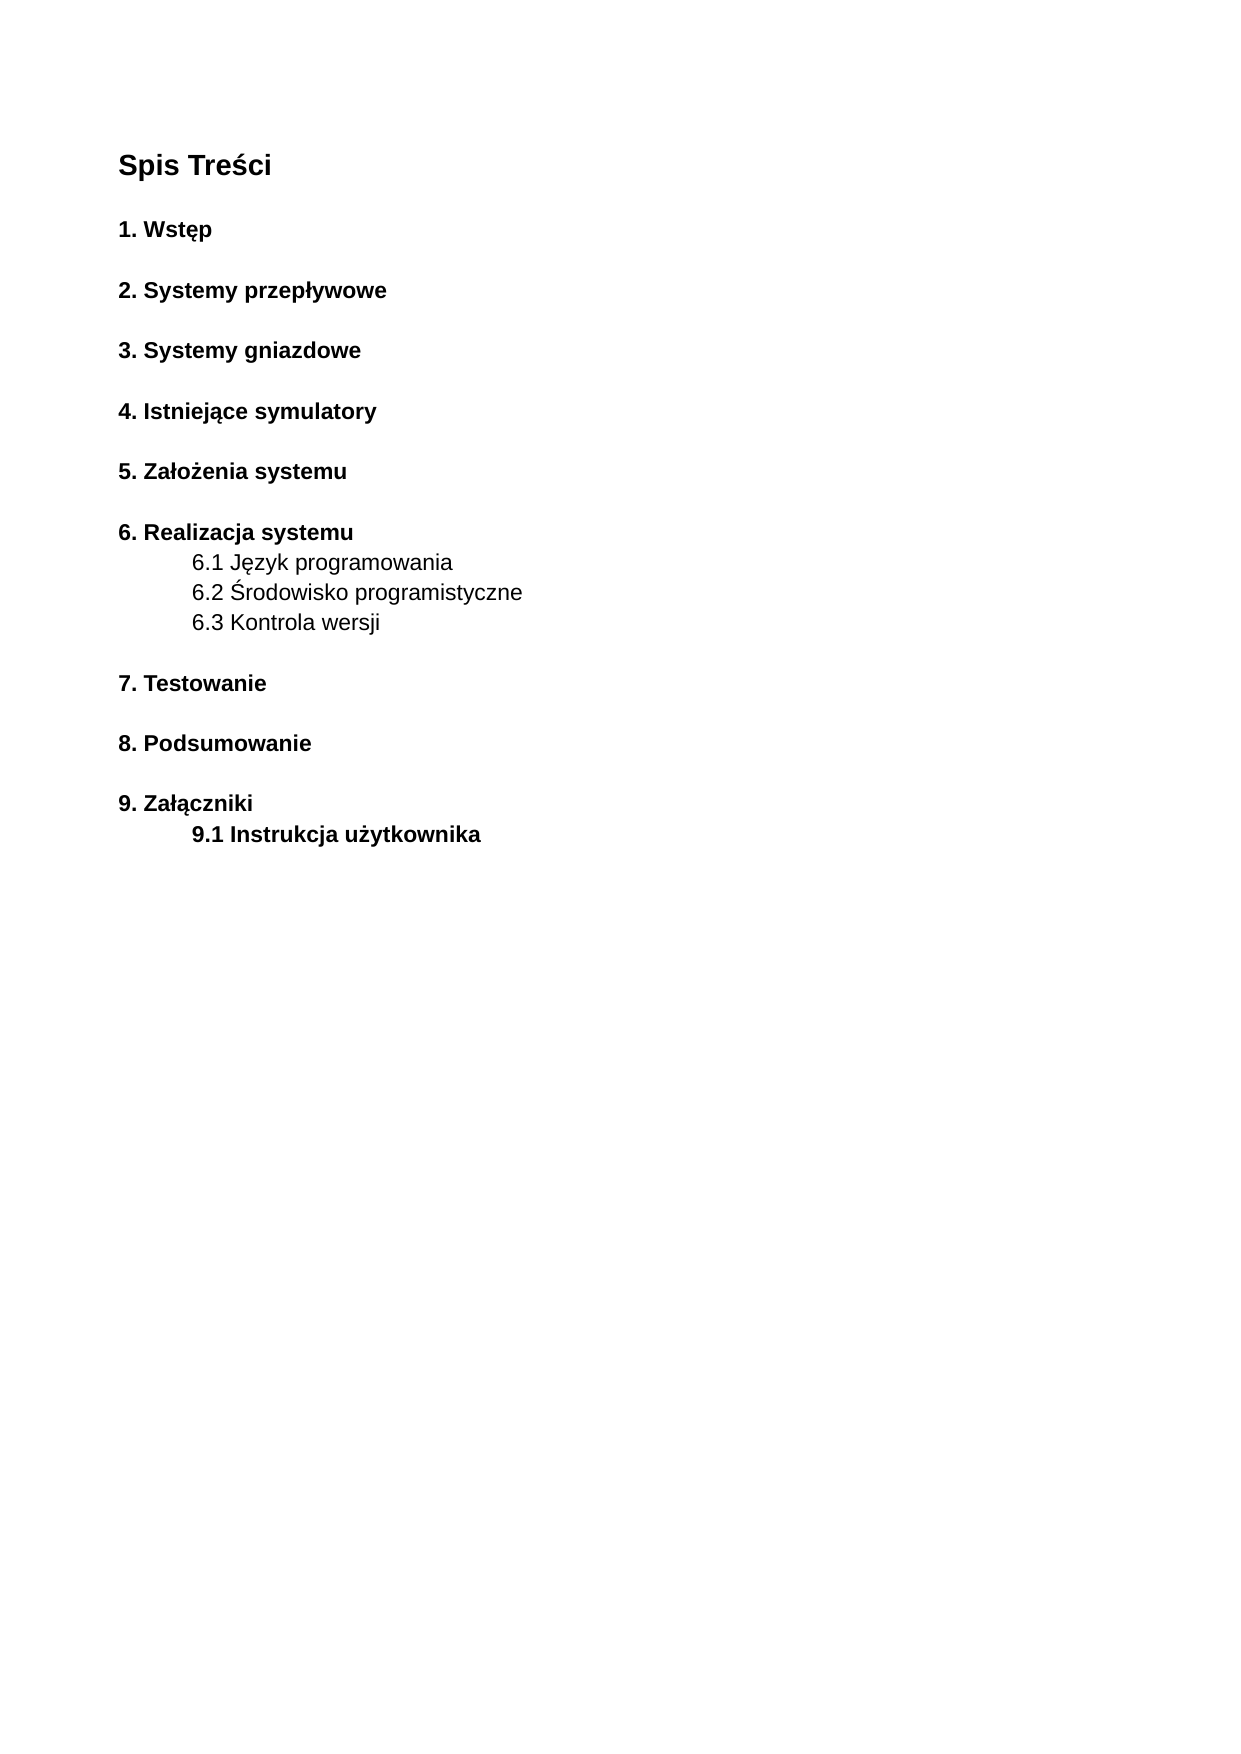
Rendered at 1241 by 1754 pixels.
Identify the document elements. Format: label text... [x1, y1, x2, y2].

text 6.1 Język programowania [118, 549, 1063, 575]
text 2. Systemy przepływowe [118, 277, 1063, 303]
text 7. Testowanie [118, 669, 1063, 696]
text 9.1 Instrukcja użytkownika [118, 821, 1063, 847]
text 9. Załączniki [118, 790, 1063, 817]
text 4. Istniejące symulatory [118, 398, 1063, 424]
text 8. Podsumowanie [118, 730, 1063, 756]
text 6.3 Kontrola wersji [118, 609, 1063, 635]
text 5. Założenia systemu [118, 458, 1063, 484]
text Spis Treści [118, 148, 1063, 181]
text 1. Wstęp [118, 216, 1063, 243]
text 6. Realizacja systemu [118, 518, 1063, 545]
text 6.2 Środowisko programistyczne [118, 579, 1063, 605]
text 3. Systemy gniazdowe [118, 337, 1063, 363]
